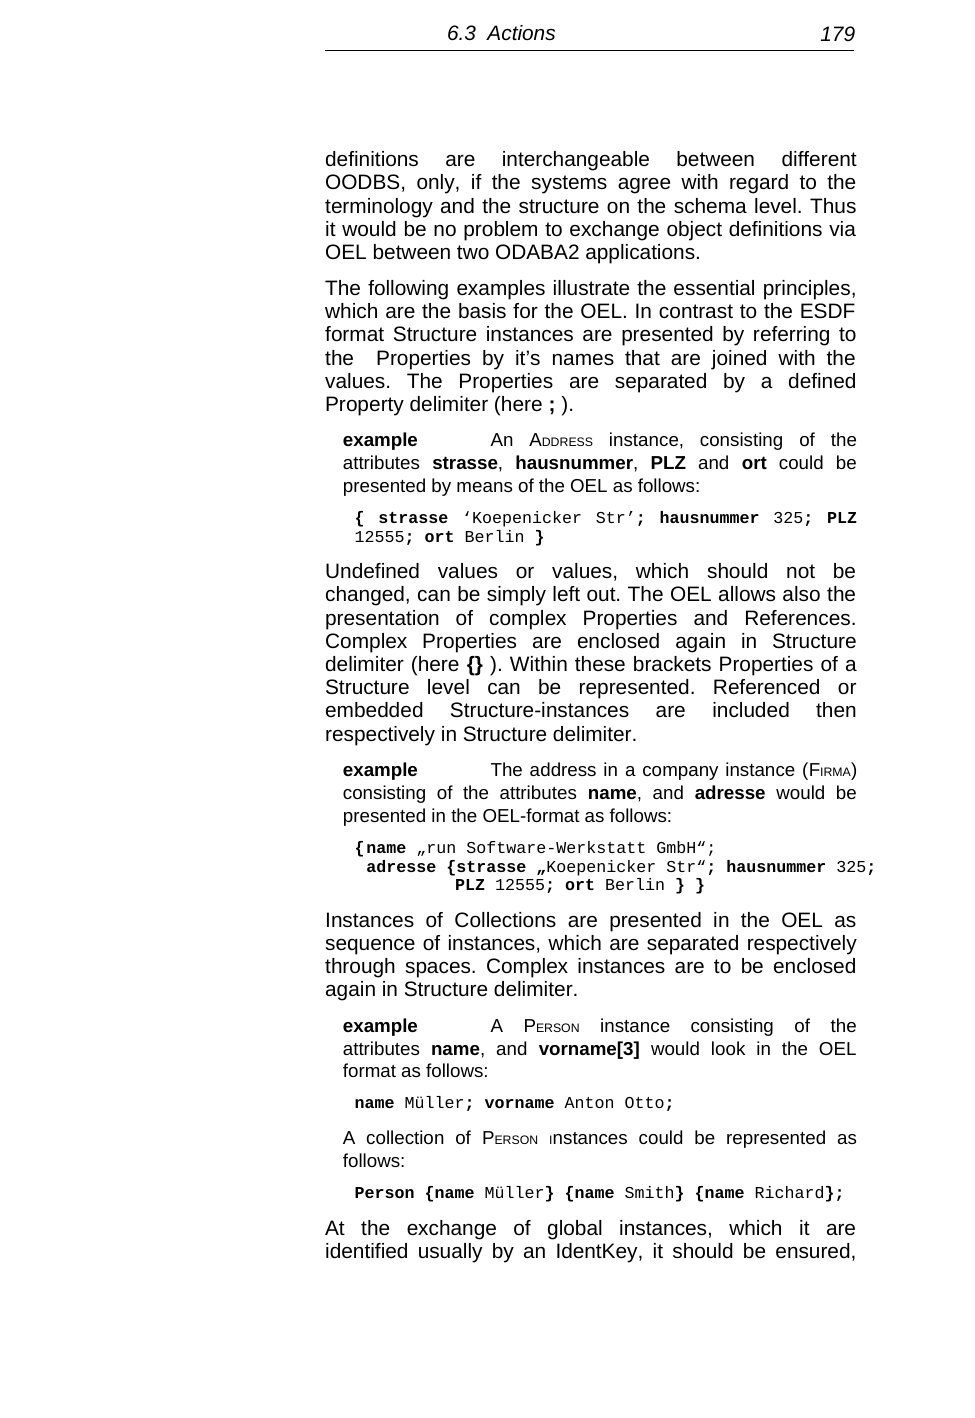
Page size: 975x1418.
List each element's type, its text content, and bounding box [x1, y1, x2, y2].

text { strasse ‘Koepenicker Str’; hausnummer 325; PLZ 12555; ort Berlin } [354, 509, 857, 547]
text Undefined values or values, which should not be changed, can be simply left out. The OEL allows also the presentation of complex Properties and References. Complex Properties are enclosed again in Structure delimiter (here {} ). Within these brackets Properties of a Structure level can be represented. Referenced or embedded Structure-instances are included then respectively in Structure delimiter. [325, 560, 857, 746]
text example A Person instance consisting of the attributes name, and vorname[3] would look in the OEL format as follows: [343, 1014, 857, 1082]
text adresse {strasse „Koepenicker Str“; hausnummer 325; [354, 858, 916, 877]
text A collection of Person instances could be represented as follows: [343, 1126, 857, 1172]
text example An Address instance, consisting of the attributes strasse, hausnummer, PLZ and ort could be presented by means of the OEL as follows: [343, 428, 857, 497]
text PLZ 12555; ort Berlin } } [354, 877, 857, 896]
text Person {name Müller} {name Smith} {name Richard}; [354, 1185, 857, 1203]
text name Müller; vorname Anton Otto; [354, 1095, 857, 1114]
text At the exchange of global instances, which it are identified usually by an IdentKey, it should be ensured, [325, 1216, 857, 1262]
text The following examples illustrate the essential principles, which are the basis for the OEL. In contrast to the ESDF format Structure instances are presented by referring to the Properties by it’s names that are joined with the values. The Properties are separated by a defined Property delimiter (here ; ). [325, 276, 857, 416]
text { name „run Software-Werkstatt GmbH“; [354, 839, 857, 858]
text Instances of Collections are presented in the OEL as sequence of instances, which are separated respectively through spaces. Complex instances are to be enclosed again in Structure delimiter. [325, 908, 857, 1001]
text definitions are interchangeable between different OODBS, only, if the systems agree with regard to the terminology and the structure on the schema level. Thus it would be no problem to exchange object definitions via OEL between two ODABA2 applications. [325, 148, 857, 264]
text example The address in a company instance (Firma) consisting of the attributes name, and adresse would be presented in the OEL-format as follows: [343, 758, 857, 827]
